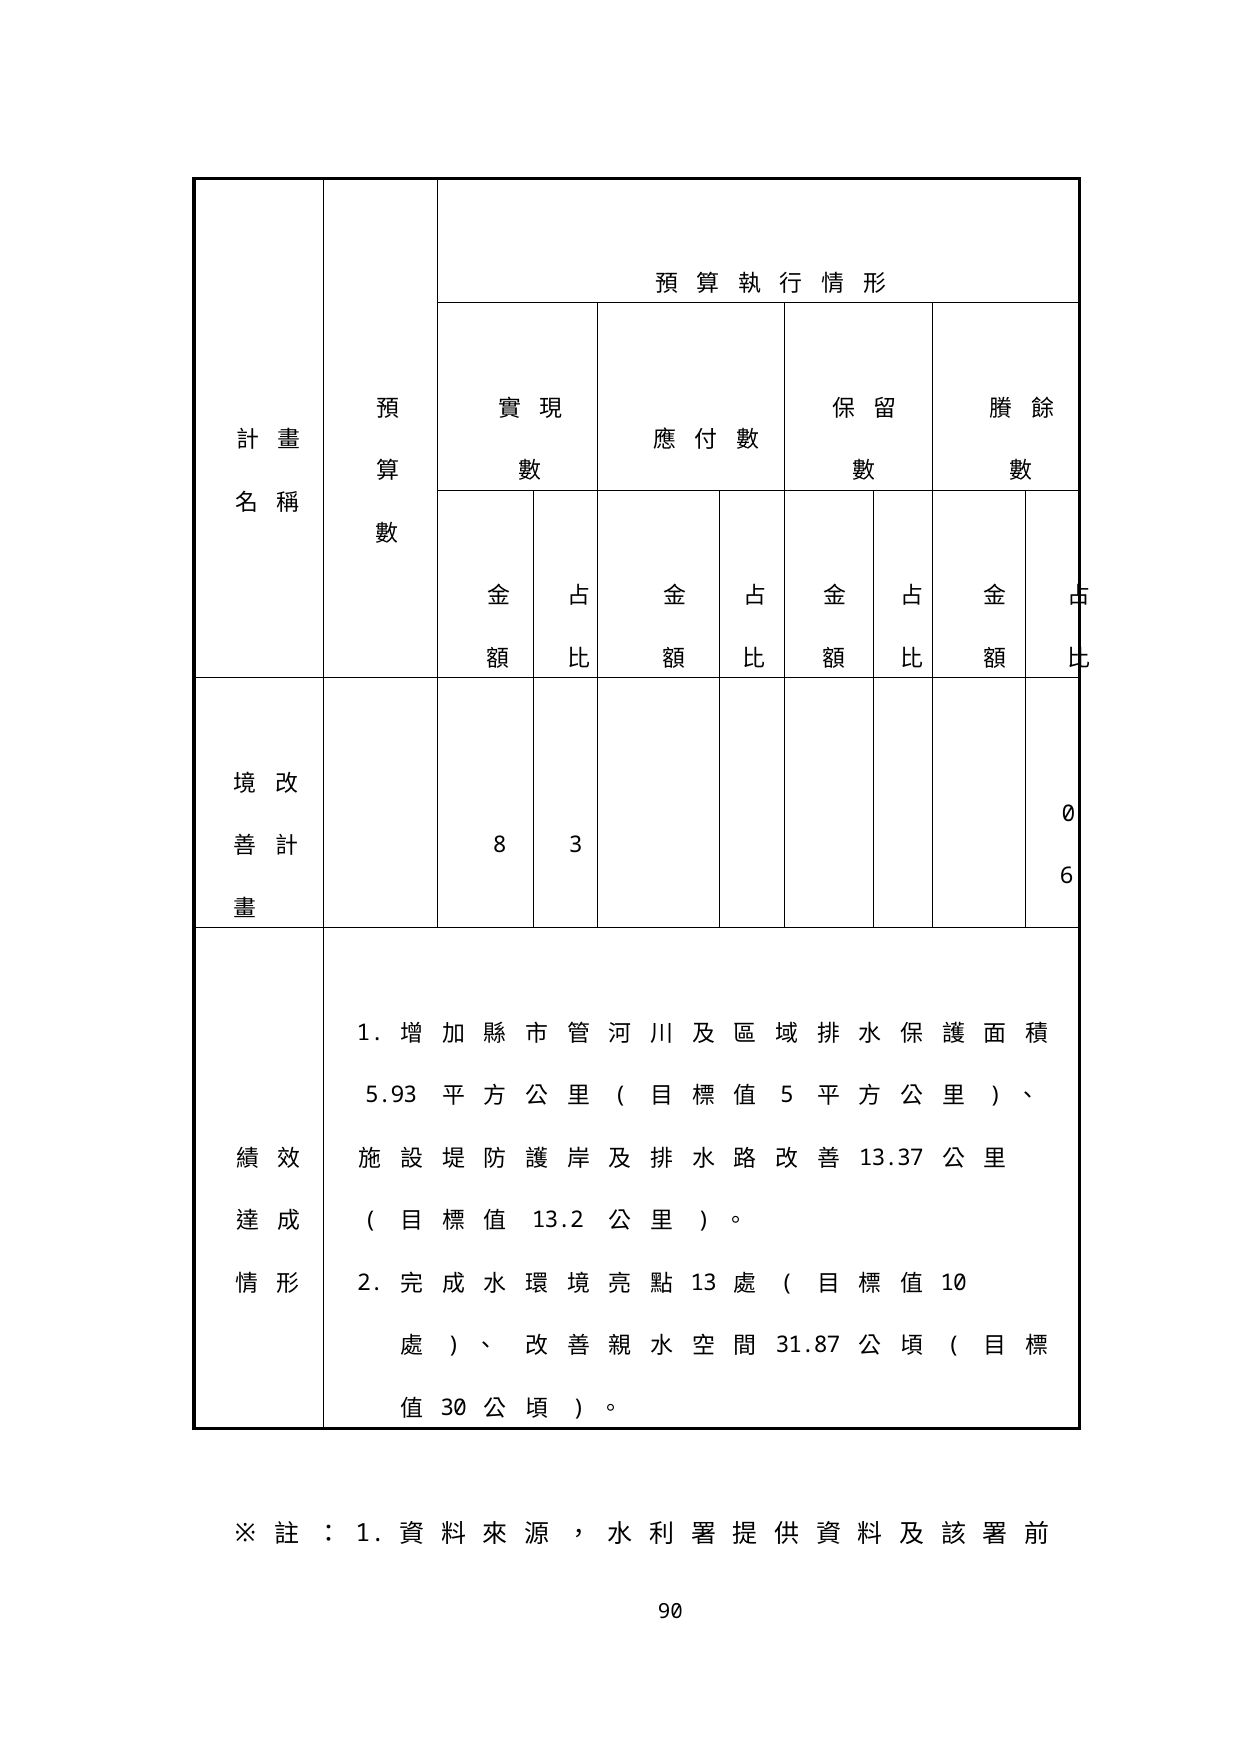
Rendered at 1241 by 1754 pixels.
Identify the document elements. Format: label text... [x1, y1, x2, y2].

table_cell 占比 [1072, 656, 1078, 664]
table_cell 賸餘數 [933, 303, 1078, 490]
table_header 預算執行情形 [438, 180, 1078, 302]
table_cell 占比 [720, 491, 784, 677]
table_cell 金額 [598, 491, 719, 677]
table_cell [933, 678, 1025, 927]
table_cell 占比 [534, 491, 597, 677]
table_cell 應付數 [598, 303, 784, 490]
table_cell 保留數 [785, 303, 932, 490]
table_cell 3 [534, 678, 597, 927]
table_cell [720, 678, 784, 927]
table_cell 境改善計畫 [196, 678, 323, 927]
table_cell 8 [438, 678, 533, 927]
table_cell 06 [1026, 678, 1078, 927]
text ※註：1.資料來源，水利署提供資料及該署前 [184, 1490, 1058, 1552]
table_cell [874, 678, 932, 927]
table_cell [324, 678, 437, 927]
table_cell 實現數 [438, 303, 597, 490]
table_cell [598, 678, 719, 927]
table_cell 1.增加縣市管河川及區域排水保護面積5.93平方公里(目標值5平方公里)、施設堤防護岸及排水路改善13.37公里(目標值13.2公里)。 2.完成水環境亮點13處(目標值10處)、改善親水空間31.87公頃(目標值30公頃)。 [324, 928, 1078, 1427]
table_cell 金額 [933, 491, 1025, 677]
table_header 計畫名稱 [196, 180, 323, 677]
table_cell 占比 [1026, 491, 1078, 677]
table_cell 金額 [438, 491, 533, 677]
table_cell [785, 678, 873, 927]
table_cell 績效達成情形 [196, 928, 323, 1427]
table_header 預算數 [324, 180, 437, 677]
table_cell 金額 [785, 491, 873, 677]
table_cell 占比 [874, 491, 932, 677]
